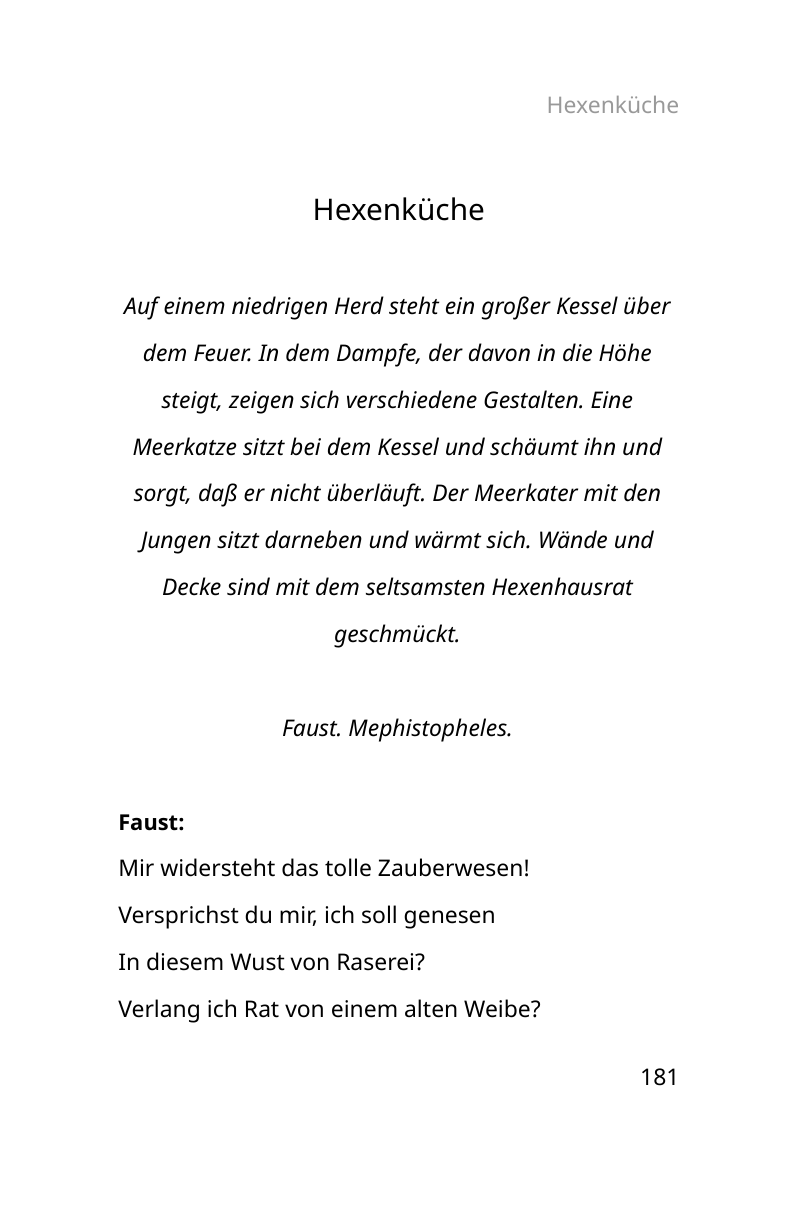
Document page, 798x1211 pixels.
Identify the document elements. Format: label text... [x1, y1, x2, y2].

text Faust. Mephistopheles. [118, 677, 679, 743]
text Faust: Mir widersteht das tolle Zauberwesen! Versprichst du mir, ich soll genesen In diesem Wust von Raserei? Verlang ich Rat von einem alten Weibe? [118, 770, 679, 1024]
text Auf einem niedrigen Herd steht ein großer Kessel über dem Feuer. In dem Dampfe, der davon in die Höhe steigt, zeigen sich verschiedene Gestalten. Eine Meerkatze sitzt bei dem Kessel und schäumt ihn und sorgt, daß er nicht überläuft. Der Meerkater mit den Jungen sitzt darneben und wärmt sich. Wände und Decke sind mit dem seltsamsten Hexenhausrat geschmückt. [118, 253, 679, 649]
subtitle Hexenküche [118, 149, 679, 229]
